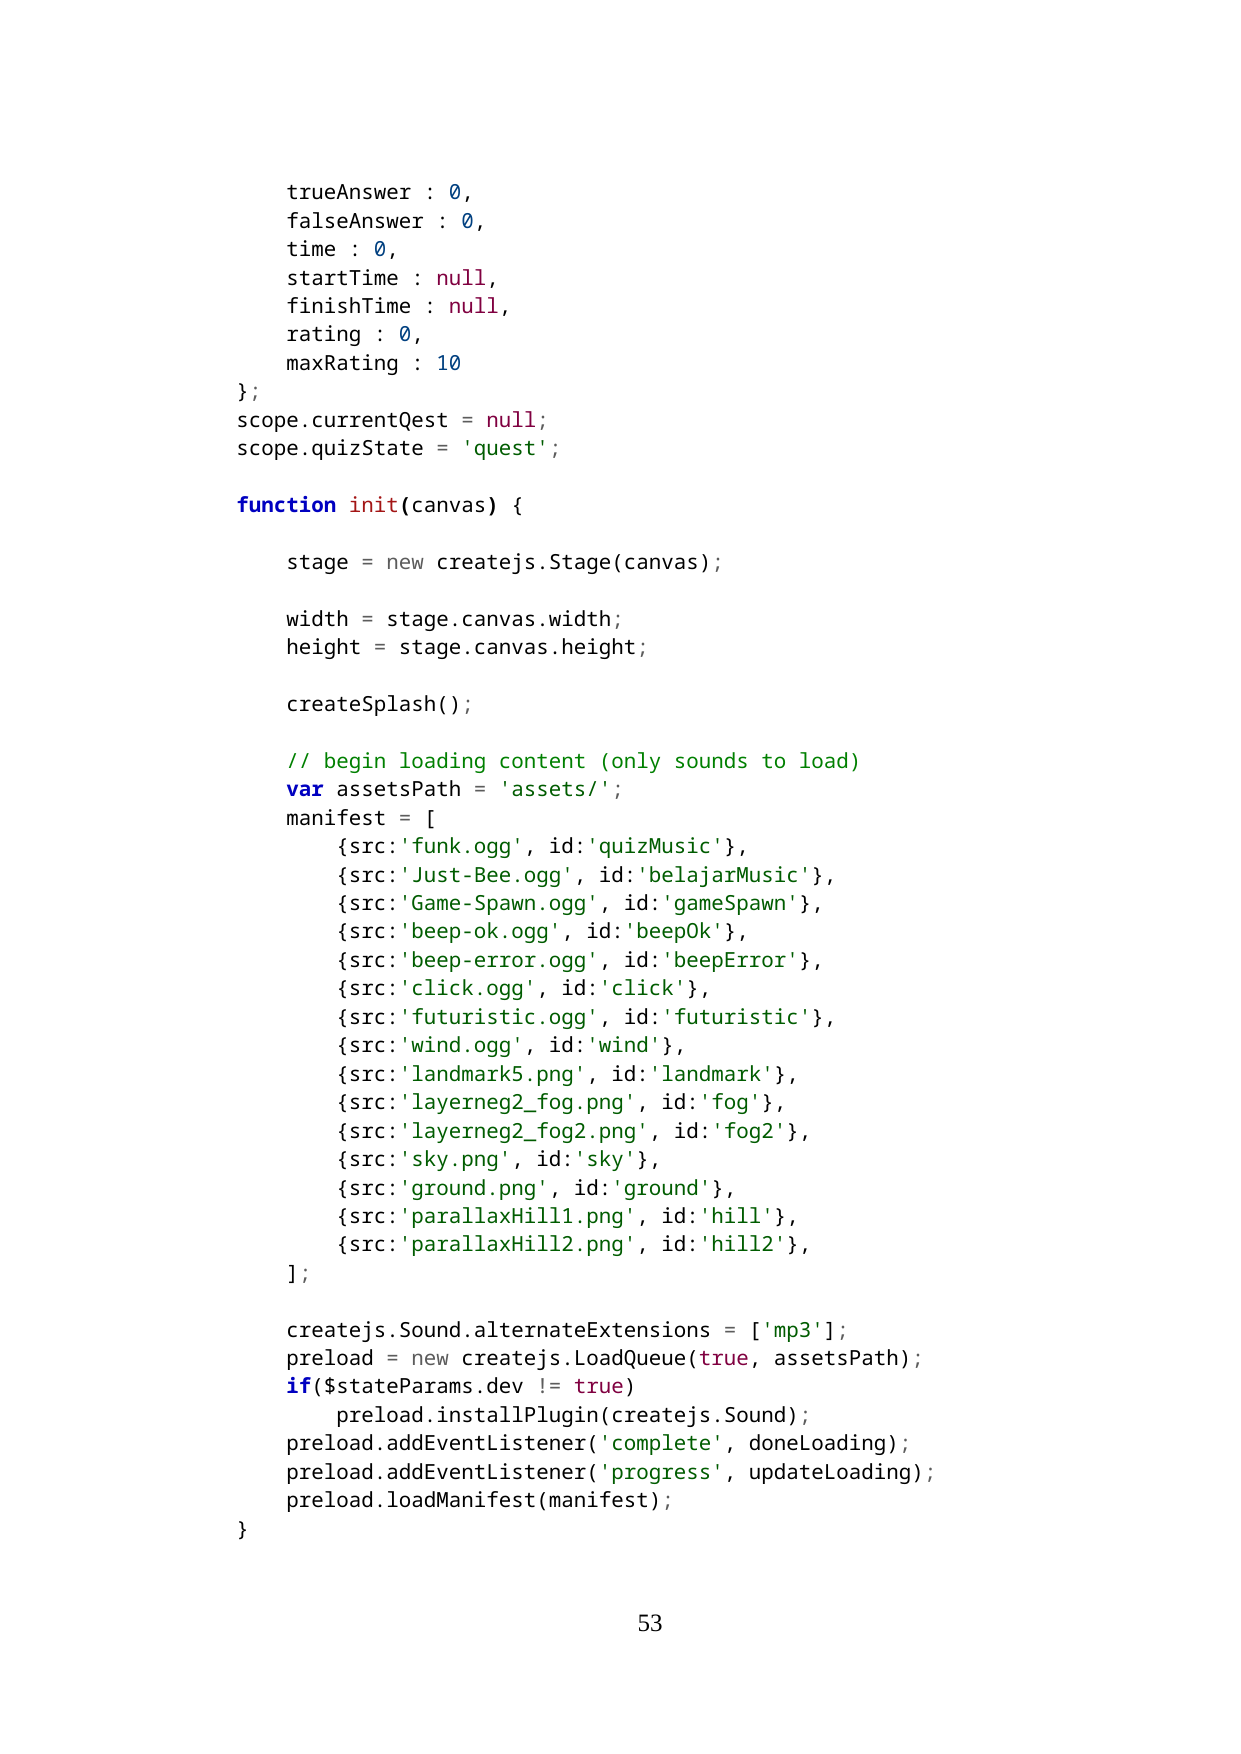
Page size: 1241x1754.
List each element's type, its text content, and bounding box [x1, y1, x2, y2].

table_header trueAnswer : 0, falseAnswer : 0, time : 0, startTime : null, finishTime : null, rating : 0, maxRating : 10 }; scope.currentQest = null; scope.quizState = 'quest'; function init(canvas) { stage = new createjs.Stage(canvas); width = stage.canvas.width; height = stage.canvas.height; createSplash(); // begin loading content (only sounds to load) var assetsPath = 'assets/'; manifest = [ {src:'funk.ogg', id:'quizMusic'}, {src:'Just-Bee.ogg', id:'belajarMusic'}, {src:'Game-Spawn.ogg', id:'gameSpawn'}, {src:'beep-ok.ogg', id:'beepOk'}, {src:'beep-error.ogg', id:'beepError'}, {src:'click.ogg', id:'click'}, {src:'futuristic.ogg', id:'futuristic'}, {src:'wind.ogg', id:'wind'}, {src:'landmark5.png', id:'landmark'}, {src:'layerneg2_fog.png', id:'fog'}, {src:'layerneg2_fog2.png', id:'fog2'}, {src:'sky.png', id:'sky'}, {src:'ground.png', id:'ground'}, {src:'parallaxHill1.png', id:'hill'}, {src:'parallaxHill2.png', id:'hill2'}, ]; createjs.Sound.alternateExtensions = ['mp3']; preload = new createjs.LoadQueue(true, assetsPath); if($stateParams.dev != true) preload.installPlugin(createjs.Sound); preload.addEventListener('complete', doneLoading); preload.addEventListener('progress', updateLoading); preload.loadManifest(manifest); } [236, 177, 1063, 1571]
